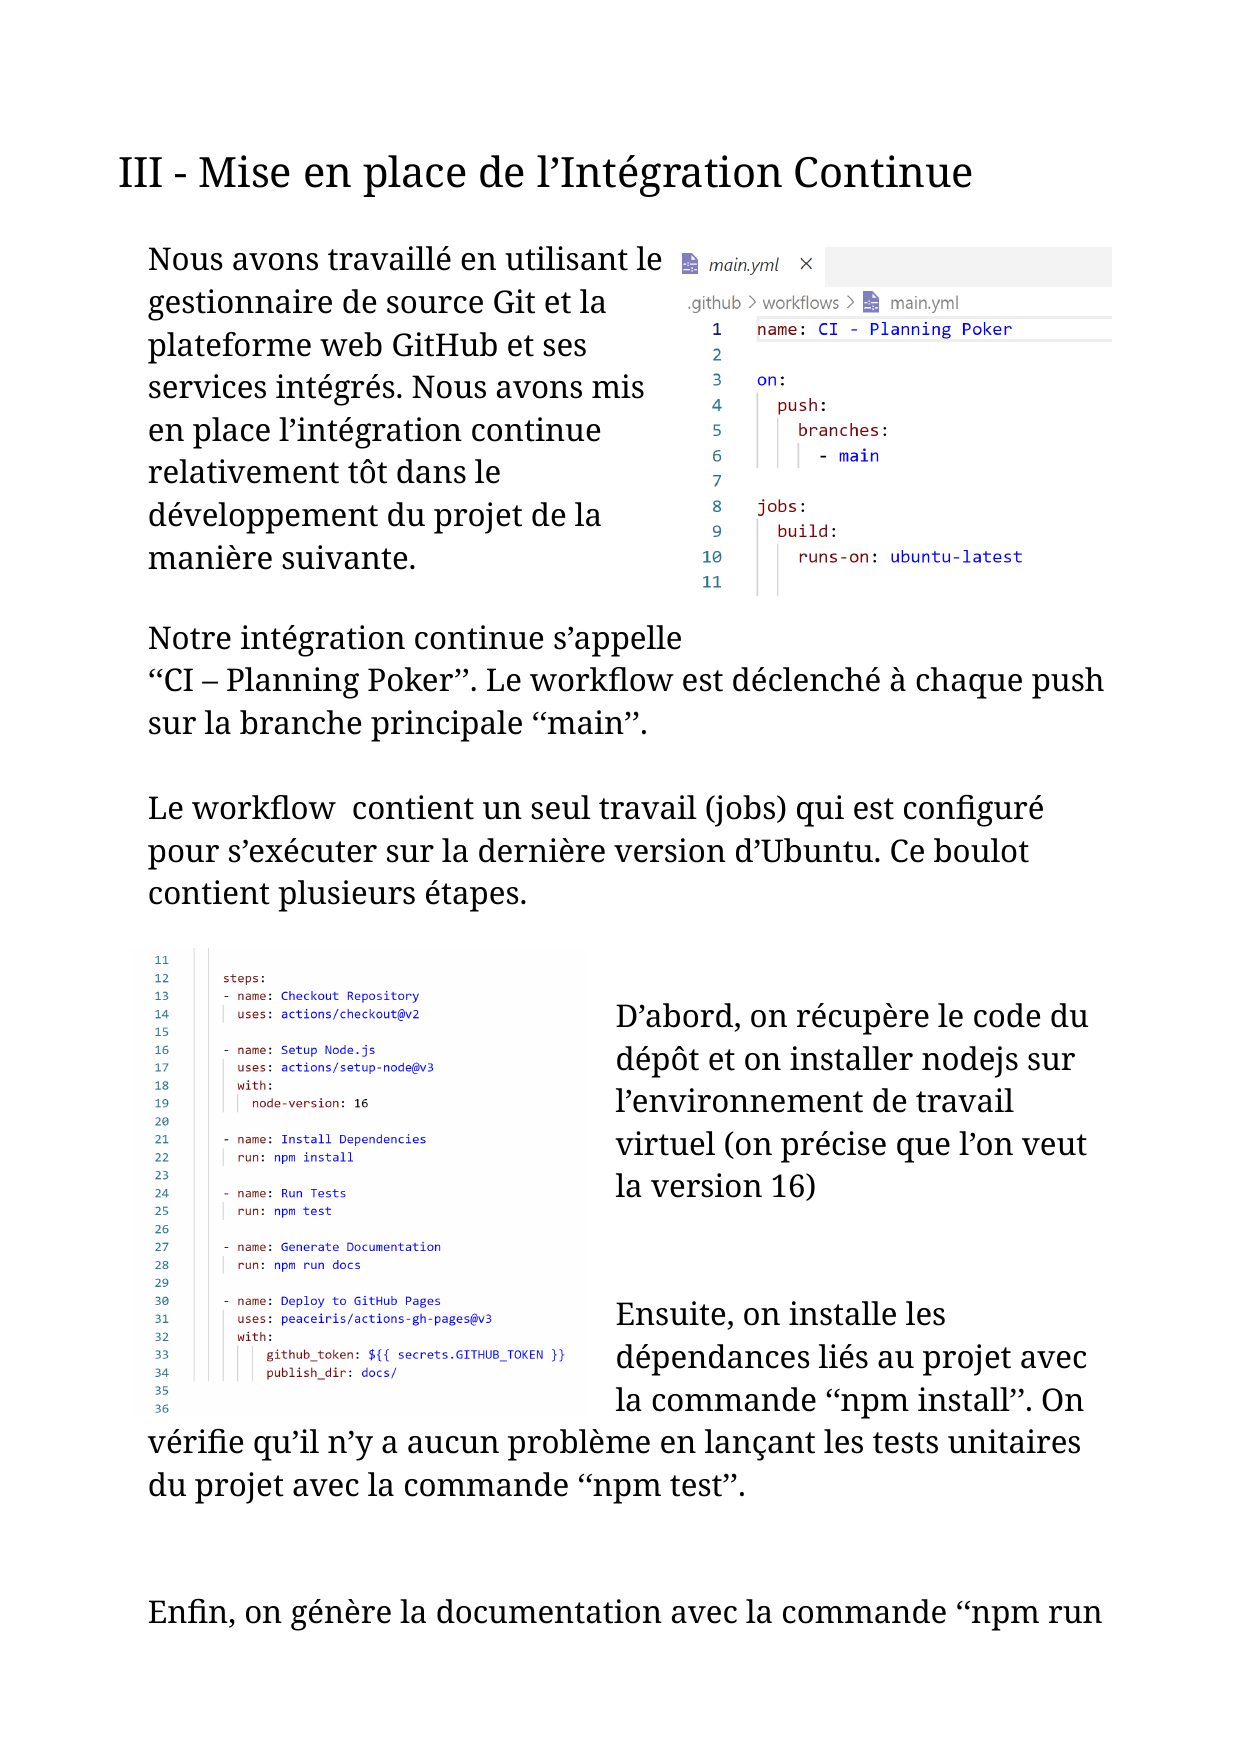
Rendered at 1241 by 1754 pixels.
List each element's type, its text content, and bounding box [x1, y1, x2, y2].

picture [669, 247, 1112, 596]
subtitle D’abord, on récupère le code du dépôt et on installer nodejs sur l’environnement de travail virtuel (on précise que l’on veut la version 16) Ensuite, on installe les dépendances liés au projet avec la commande ‘‘npm install’’. On vérifie qu’il n’y a aucun problème en lançant les tests unitaires du projet avec la commande ‘‘npm test’’. Enfin, on génère la documentation avec la commande ‘‘npm run [148, 1416, 1122, 1633]
picture [130, 948, 586, 1416]
subtitle Notre intégration continue s’appelle ‘‘CI – Planning Poker’’. Le workflow est déclenché à chaque push sur la branche principale ‘‘main’’. Le workflow contient un seul travail (jobs) qui est configuré pour s’exécuter sur la dernière version d’Ubuntu. Ce boulot contient plusieurs étapes. [148, 616, 1122, 914]
subtitle III - Mise en place de l’Intégration Continue [118, 143, 1122, 200]
subtitle Nous avons travaillé en utilisant le gestionnaire de source Git et la plateforme web GitHub et ses services intégrés. Nous avons mis en place l’intégration continue relativement tôt dans le développement du projet de la manière suivante. [148, 237, 1122, 578]
